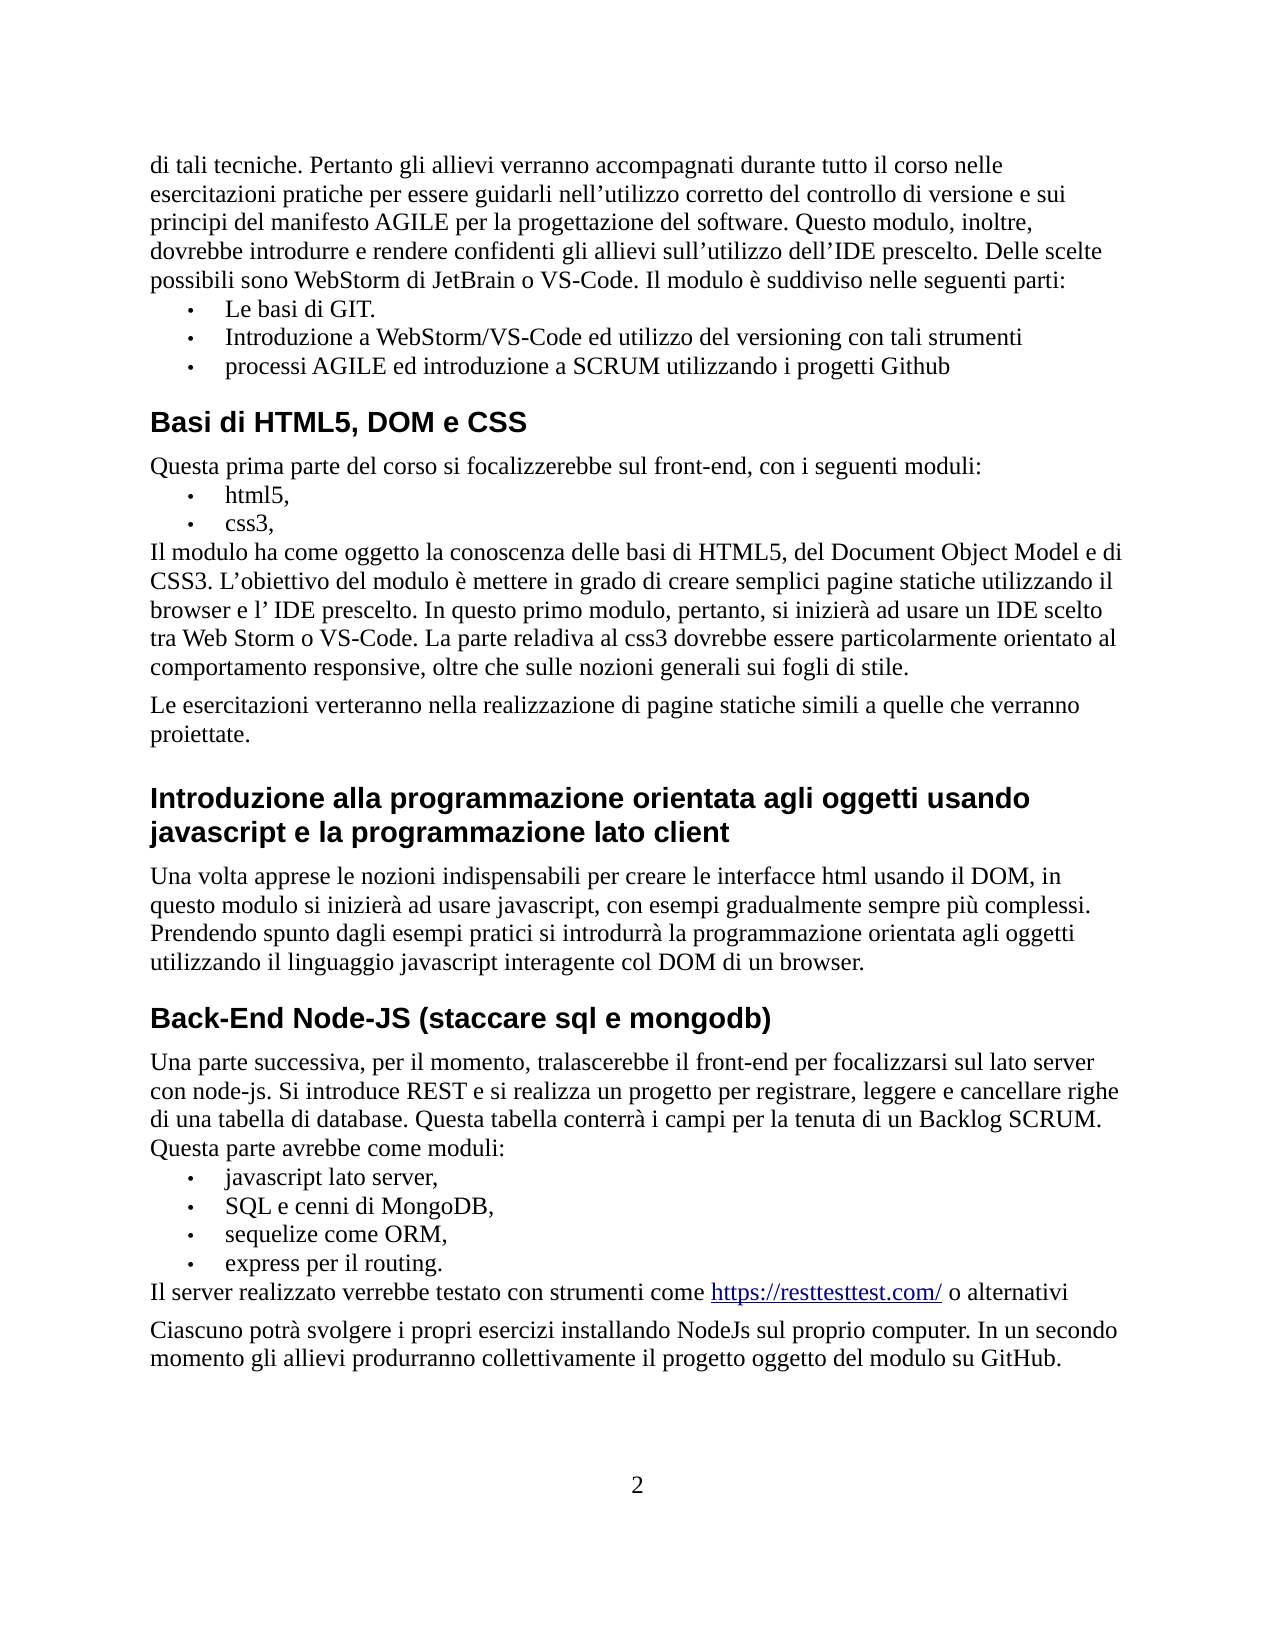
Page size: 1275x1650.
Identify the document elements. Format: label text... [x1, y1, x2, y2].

list Introduzione a WebStorm/VS-Code ed utilizzo del versioning con tali strumenti [187, 322, 1125, 351]
text Una parte successiva, per il momento, tralascerebbe il front-end per focalizzarsi sul lato server con node-js. Si introduce REST e si realizza un progetto per registrare, leggere e cancellare righe di una tabella di database. Questa tabella conterrà i campi per la tenuta di un Backlog SCRUM. Questa parte avrebbe come moduli: [150, 1047, 1125, 1162]
subtitle Basi di HTML5, DOM e CSS [150, 405, 1125, 438]
text Le esercitazioni verteranno nella realizzazione di pagine statiche simili a quelle che verranno proiettate. [150, 690, 1125, 747]
list javascript lato server, [187, 1162, 1125, 1191]
list express per il routing. [187, 1248, 1125, 1277]
list SQL e cenni di MongoDB, [187, 1191, 1125, 1219]
text Una volta apprese le nozioni indispensabili per creare le interfacce html usando il DOM, in questo modulo si inizierà ad usare javascript, con esempi gradualmente sempre più complessi. Prendendo spunto dagli esempi pratici si introdurrà la programmazione orientata agli oggetti utilizzando il linguaggio javascript interagente col DOM di un browser. [150, 861, 1125, 976]
list processi AGILE ed introduzione a SCRUM utilizzando i progetti Github [187, 351, 1125, 380]
text Il modulo ha come oggetto la conoscenza delle basi di HTML5, del Document Object Model e di CSS3. L’obiettivo del modulo è mettere in grado di creare semplici pagine statiche utilizzando il browser e l’ IDE prescelto. In questo primo modulo, pertanto, si inizierà ad usare un IDE scelto tra Web Storm o VS-Code. La parte reladiva al css3 dovrebbe essere particolarmente orientato al comportamento responsive, oltre che sulle nozioni generali sui fogli di stile. [150, 537, 1125, 681]
text Ciascuno potrà svolgere i propri esercizi installando NodeJs sul proprio computer. In un secondo momento gli allievi produrranno collettivamente il progetto oggetto del modulo su GitHub. [150, 1315, 1125, 1372]
subtitle Introduzione alla programmazione orientata agli oggetti usando javascript e la programmazione lato client [150, 781, 1125, 848]
list css3, [187, 508, 1125, 537]
list Le basi di GIT. [187, 294, 1125, 322]
text Questa prima parte del corso si focalizzerebbe sul front-end, con i seguenti moduli: [150, 451, 1125, 480]
list html5, [187, 480, 1125, 508]
text di tali tecniche. Pertanto gli allievi verranno accompagnati durante tutto il corso nelle esercitazioni pratiche per essere guidarli nell’utilizzo corretto del controllo di versione e sui principi del manifesto AGILE per la progettazione del software. Questo modulo, inoltre, dovrebbe introdurre e rendere confidenti gli allievi sull’utilizzo dell’IDE prescelto. Delle scelte possibili sono WebStorm di JetBrain o VS-Code. Il modulo è suddiviso nelle seguenti parti: [150, 150, 1125, 294]
text Il server realizzato verrebbe testato con strumenti come https://resttesttest.com/ o alternativi [150, 1277, 1125, 1306]
list sequelize come ORM, [187, 1219, 1125, 1248]
subtitle Back-End Node-JS (staccare sql e mongodb) [150, 1001, 1125, 1034]
